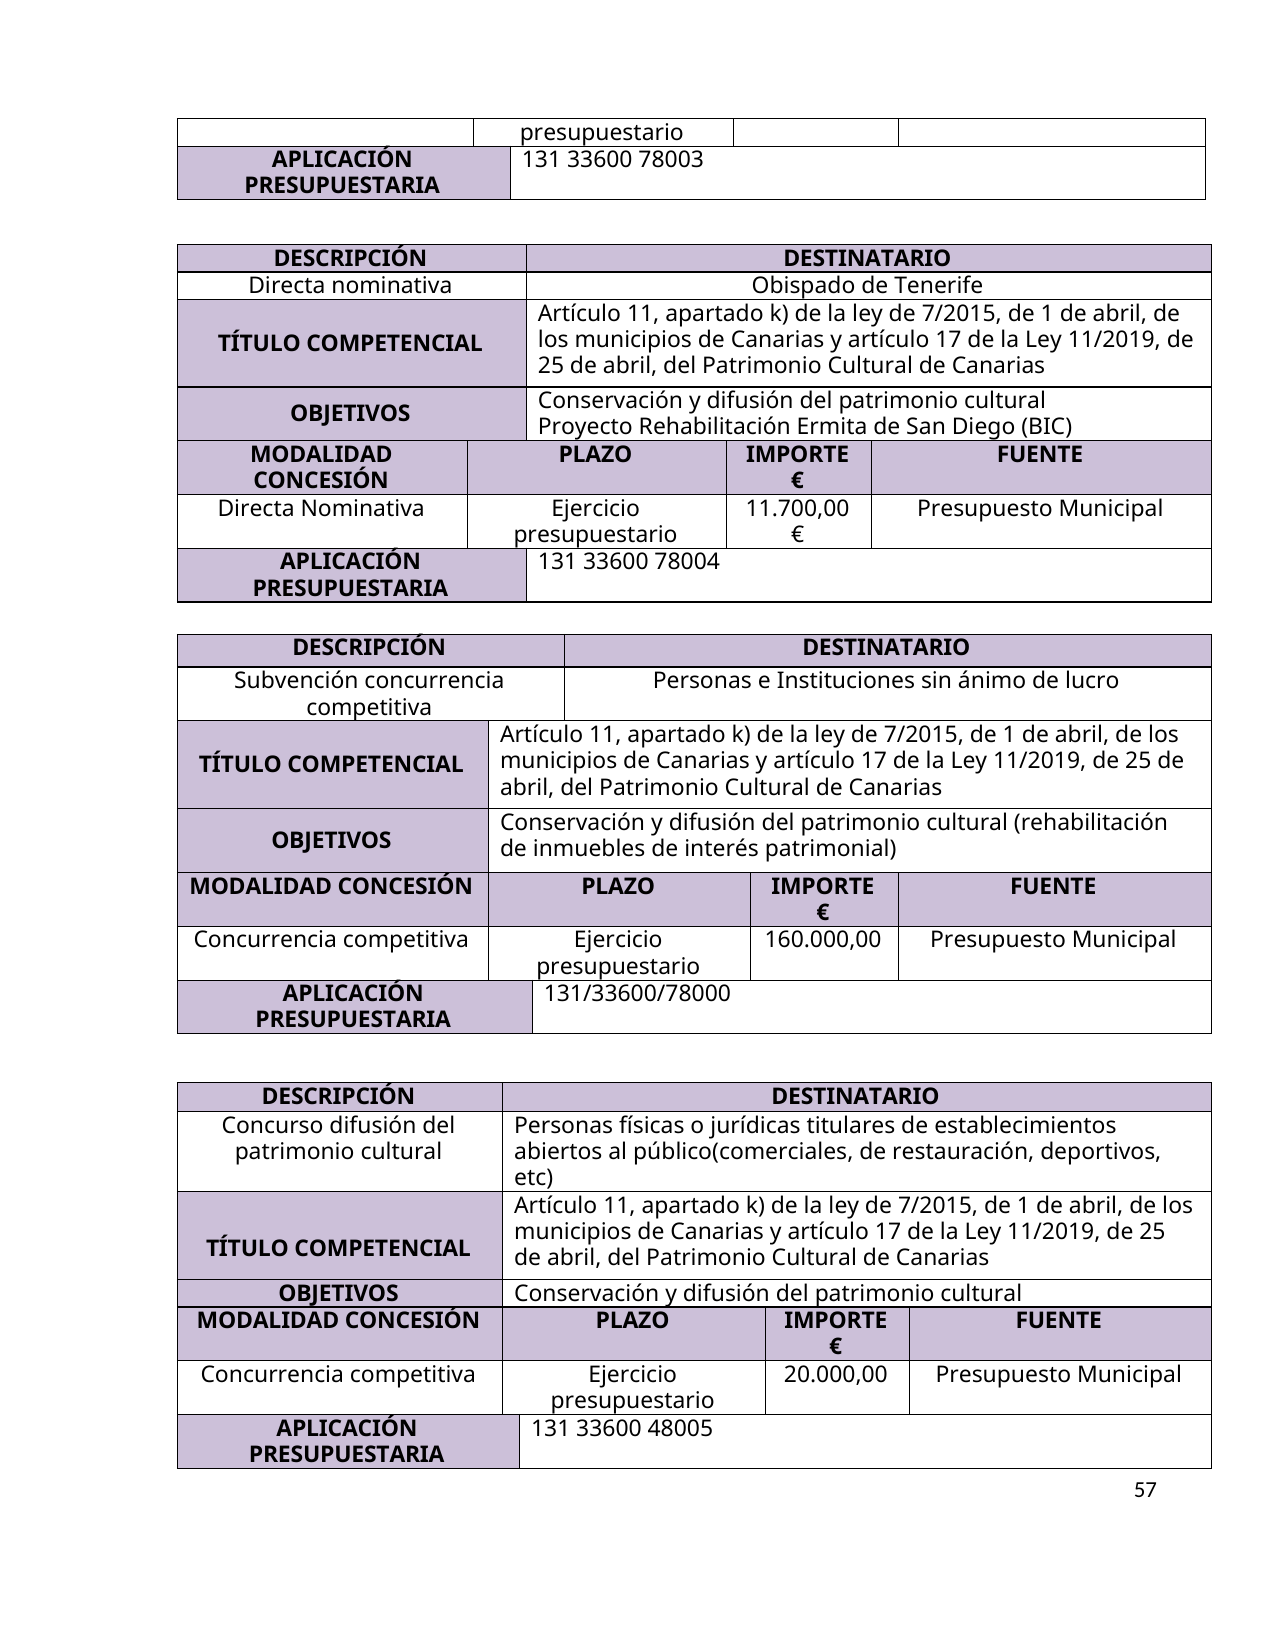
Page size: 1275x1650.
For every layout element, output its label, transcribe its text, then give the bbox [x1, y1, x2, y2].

table_cell Ejercicio presupuestario [468, 495, 726, 548]
table_header DESCRIPCIÓN [178, 245, 526, 271]
table_cell TÍTULO COMPETENCIAL [178, 1192, 502, 1279]
table_cell Presupuesto Municipal [910, 1361, 1211, 1414]
table_cell PLAZO [468, 441, 726, 494]
table_cell Ejercicio presupuestario [503, 1361, 765, 1414]
table_cell Subvención concurrencia competitiva [178, 668, 564, 720]
table_header DESTINATARIO [527, 245, 1211, 271]
table_cell [734, 119, 898, 146]
table_cell TÍTULO COMPETENCIAL [178, 721, 488, 808]
table_cell Concurrencia competitiva [178, 1361, 502, 1414]
table_cell APLICACIÓN PRESUPUESTARIA [178, 1415, 519, 1468]
table_header DESCRIPCIÓN [178, 635, 564, 666]
table_cell Conservación y difusión del patrimonio cultural [503, 1280, 1211, 1306]
table_cell IMPORTE € [766, 1308, 909, 1360]
table_cell Conservación y difusión del patrimonio cultural (rehabilitación de inmuebles de interés patrimonial) [489, 809, 1211, 872]
table_cell FUENTE [910, 1308, 1211, 1360]
table_cell Conservación y difusión del patrimonio cultural Proyecto Rehabilitación Ermita de San Diego (BIC) [527, 388, 1211, 440]
table_cell IMPORTE € [727, 441, 871, 494]
table_cell Artículo 11, apartado k) de la ley de 7/2015, de 1 de abril, de los municipios de Canarias y artículo 17 de la Ley 11/2019, de 25 de abril, del Patrimonio Cultural de Canarias [489, 721, 1211, 808]
table_cell 11.700,00 € [727, 495, 871, 548]
table_cell Directa nominativa [178, 273, 526, 299]
table_cell OBJETIVOS [178, 388, 526, 440]
table_cell 160.000,00 [751, 927, 898, 979]
table_cell Obispado de Tenerife [527, 273, 1211, 299]
table_cell PLAZO [489, 873, 750, 926]
table_cell MODALIDAD CONCESIÓN [178, 1308, 502, 1360]
table_cell 131 33600 78004 [527, 549, 1211, 601]
table_cell Concurrencia competitiva [178, 927, 488, 979]
table_cell 131 33600 48005 [520, 1415, 1211, 1468]
table_cell 131 33600 78003 [511, 147, 1205, 199]
table_cell Directa Nominativa [178, 495, 467, 548]
table_cell OBJETIVOS [178, 809, 488, 872]
table_cell PLAZO [503, 1308, 765, 1360]
table_header DESTINATARIO [503, 1083, 1211, 1111]
table_cell IMPORTE € [751, 873, 898, 926]
table_cell presupuestario [474, 119, 733, 146]
table_cell 131/33600/78000 [533, 981, 1211, 1033]
table_cell Artículo 11, apartado k) de la ley de 7/2015, de 1 de abril, de los municipios de Canarias y artículo 17 de la Ley 11/2019, de 25 de abril, del Patrimonio Cultural de Canarias [503, 1192, 1211, 1279]
table_cell [178, 119, 473, 146]
table_cell APLICACIÓN PRESUPUESTARIA [178, 147, 510, 199]
table_cell Presupuesto Municipal [872, 495, 1211, 548]
table_header DESCRIPCIÓN [178, 1083, 502, 1111]
table_cell Personas e Instituciones sin ánimo de lucro [565, 668, 1211, 720]
table_cell FUENTE [899, 873, 1211, 926]
table_cell TÍTULO COMPETENCIAL [178, 300, 526, 386]
table_cell OBJETIVOS [178, 1280, 502, 1306]
table_cell APLICACIÓN PRESUPUESTARIA [178, 549, 526, 601]
table_cell Presupuesto Municipal [899, 927, 1211, 979]
table_cell FUENTE [872, 441, 1211, 494]
table_cell MODALIDAD CONCESIÓN [178, 441, 467, 494]
table_cell APLICACIÓN PRESUPUESTARIA [178, 981, 532, 1033]
table_cell Ejercicio presupuestario [489, 927, 750, 979]
table_cell 20.000,00 [766, 1361, 909, 1414]
table_cell Artículo 11, apartado k) de la ley de 7/2015, de 1 de abril, de los municipios de Canarias y artículo 17 de la Ley 11/2019, de 25 de abril, del Patrimonio Cultural de Canarias [527, 300, 1211, 386]
table_cell MODALIDAD CONCESIÓN [178, 873, 488, 926]
table_cell [899, 119, 1205, 146]
table_cell Concurso difusión del patrimonio cultural [178, 1112, 502, 1191]
table_cell Personas físicas o jurídicas titulares de establecimientos abiertos al público(comerciales, de restauración, deportivos, etc) [503, 1112, 1211, 1191]
table_header DESTINATARIO [565, 635, 1211, 666]
